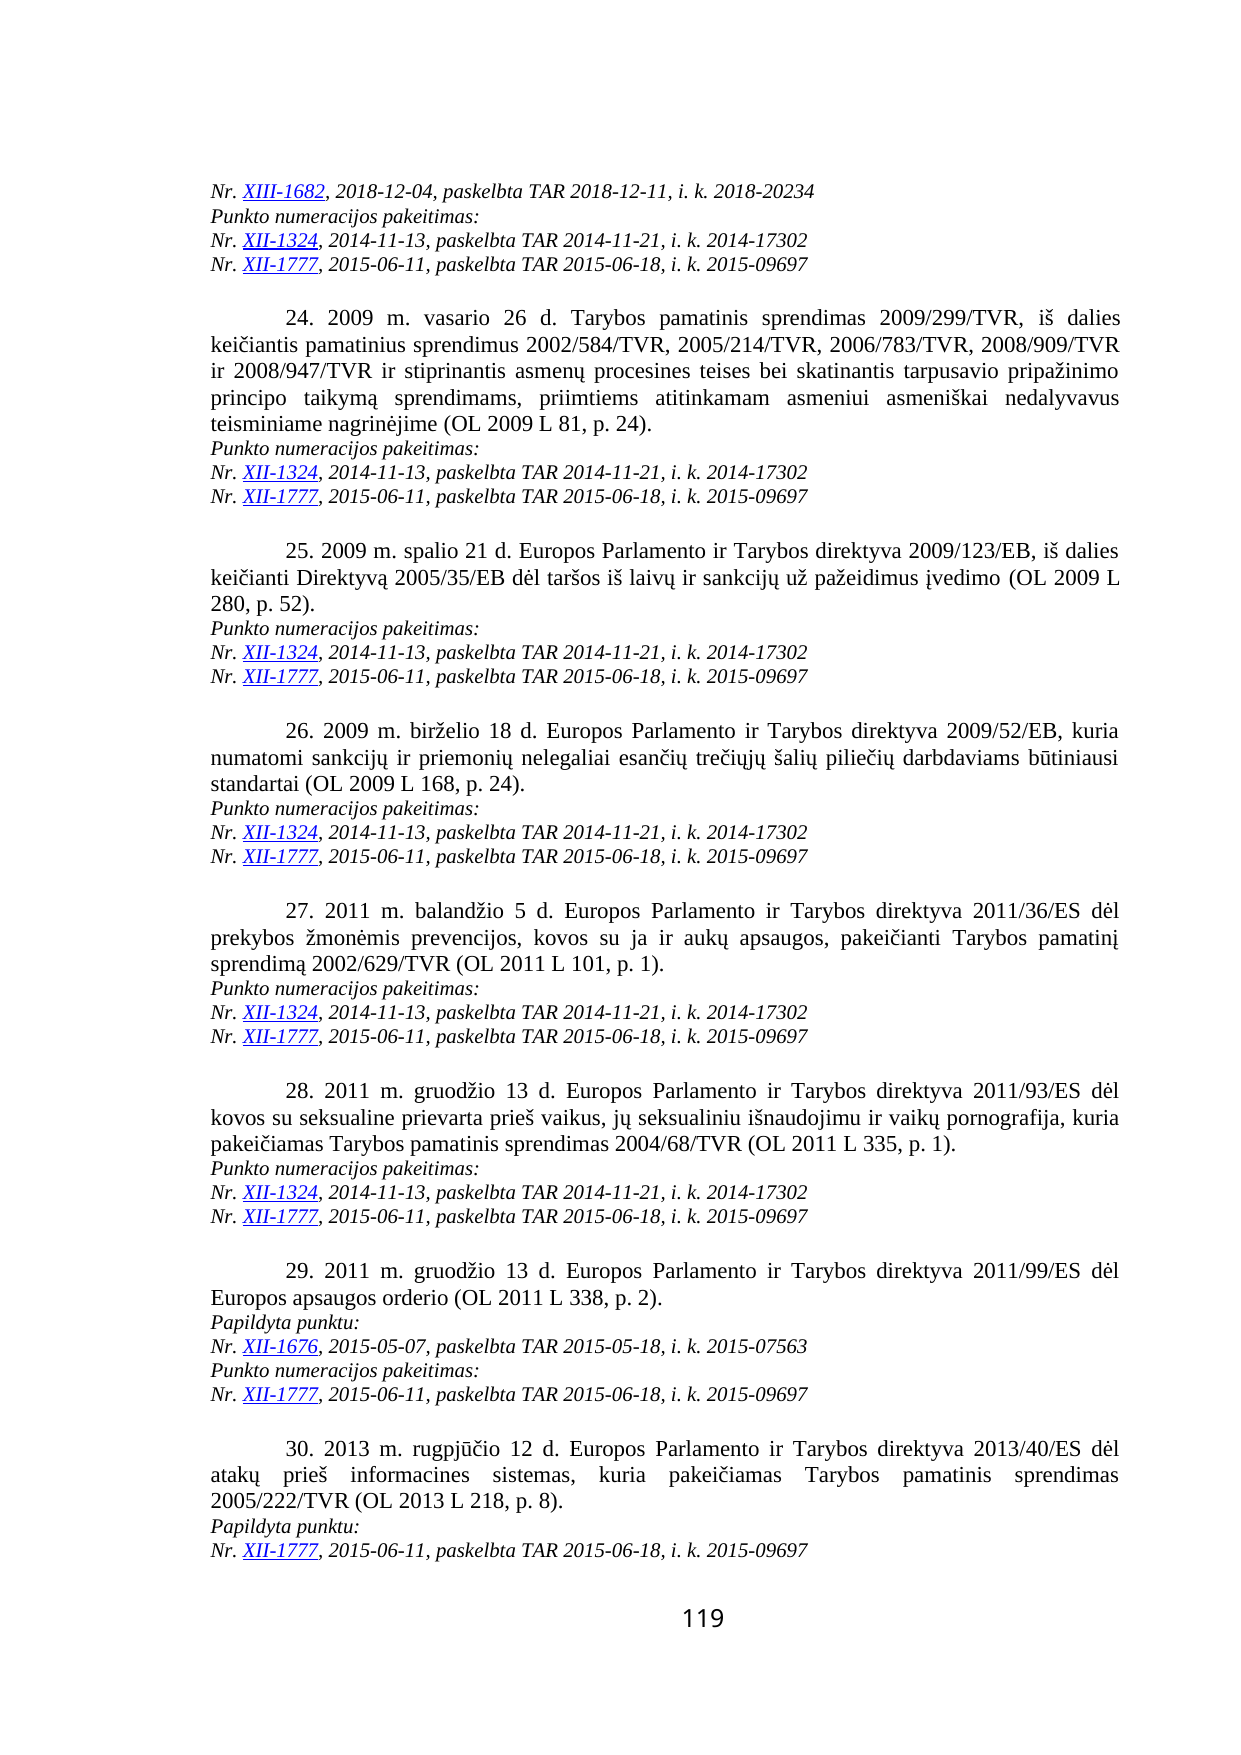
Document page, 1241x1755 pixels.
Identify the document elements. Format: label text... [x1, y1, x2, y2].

text Punkto numeracijos pakeitimas: [210, 436, 1120, 460]
text Nr. XII-1676, 2015-05-07, paskelbta TAR 2015-05-18, i. k. 2015-07563 [210, 1334, 1120, 1358]
text Punkto numeracijos pakeitimas: [210, 796, 1120, 820]
text Punkto numeracijos pakeitimas: [210, 976, 1120, 1000]
text 24. 2009 m. vasario 26 d. Tarybos pamatinis sprendimas 2009/299/TVR, iš dalies keičiantis pamatinius sprendimus 2002/584/TVR, 2005/214/TVR, 2006/783/TVR, 2008/909/TVR ir 2008/947/TVR ir stiprinantis asmenų procesines teises bei skatinantis tarpusavio pripažinimo principo taikymą sprendimams, priimtiems atitinkamam asmeniui asmeniškai nedalyvavus teisminiame nagrinėjime (OL 2009 L 81, p. 24). [210, 304, 1120, 436]
text Nr. XII-1777, 2015-06-11, paskelbta TAR 2015-06-18, i. k. 2015-09697 [210, 1024, 1120, 1048]
text Nr. XII-1324, 2014-11-13, paskelbta TAR 2014-11-21, i. k. 2014-17302 [210, 228, 1120, 252]
text Papildyta punktu: [210, 1310, 1120, 1334]
text Punkto numeracijos pakeitimas: [210, 616, 1120, 640]
text Nr. XII-1324, 2014-11-13, paskelbta TAR 2014-11-21, i. k. 2014-17302 [210, 820, 1120, 844]
text 25. 2009 m. spalio 21 d. Europos Parlamento ir Tarybos direktyva 2009/123/EB, iš dalies keičianti Direktyvą 2005/35/EB dėl taršos iš laivų ir sankcijų už pažeidimus įvedimo (OL 2009 L 280, p. 52). [210, 537, 1120, 616]
text Nr. XII-1777, 2015-06-11, paskelbta TAR 2015-06-18, i. k. 2015-09697 [210, 844, 1120, 868]
text Nr. XII-1324, 2014-11-13, paskelbta TAR 2014-11-21, i. k. 2014-17302 [210, 1180, 1120, 1204]
text Nr. XII-1777, 2015-06-11, paskelbta TAR 2015-06-18, i. k. 2015-09697 [210, 664, 1120, 688]
text Nr. XII-1777, 2015-06-11, paskelbta TAR 2015-06-18, i. k. 2015-09697 [210, 1204, 1120, 1228]
text Nr. XIII-1682, 2018-12-04, paskelbta TAR 2018-12-11, i. k. 2018-20234 [210, 179, 1120, 203]
text 28. 2011 m. gruodžio 13 d. Europos Parlamento ir Tarybos direktyva 2011/93/ES dėl kovos su seksualine prievarta prieš vaikus, jų seksualiniu išnaudojimu ir vaikų pornografija, kuria pakeičiamas Tarybos pamatinis sprendimas 2004/68/TVR (OL 2011 L 335, p. 1). [210, 1077, 1120, 1156]
text Papildyta punktu: [210, 1514, 1120, 1538]
text Nr. XII-1777, 2015-06-11, paskelbta TAR 2015-06-18, i. k. 2015-09697 [210, 484, 1120, 508]
text Nr. XII-1777, 2015-06-11, paskelbta TAR 2015-06-18, i. k. 2015-09697 [210, 1382, 1120, 1406]
text Punkto numeracijos pakeitimas: [210, 1358, 1120, 1382]
text Nr. XII-1324, 2014-11-13, paskelbta TAR 2014-11-21, i. k. 2014-17302 [210, 460, 1120, 484]
text 26. 2009 m. birželio 18 d. Europos Parlamento ir Tarybos direktyva 2009/52/EB, kuria numatomi sankcijų ir priemonių nelegaliai esančių trečiųjų šalių piliečių darbdaviams būtiniausi standartai (OL 2009 L 168, p. 24). [210, 717, 1120, 796]
text Punkto numeracijos pakeitimas: [210, 1156, 1120, 1180]
text Nr. XII-1777, 2015-06-11, paskelbta TAR 2015-06-18, i. k. 2015-09697 [210, 1538, 1120, 1562]
text Nr. XII-1777, 2015-06-11, paskelbta TAR 2015-06-18, i. k. 2015-09697 [210, 252, 1120, 276]
text Punkto numeracijos pakeitimas: [210, 203, 1120, 228]
text 30. 2013 m. rugpjūčio 12 d. Europos Parlamento ir Tarybos direktyva 2013/40/ES dėl atakų prieš informacines sistemas, kuria pakeičiamas Tarybos pamatinis sprendimas 2005/222/TVR (OL 2013 L 218, p. 8). [210, 1435, 1120, 1514]
text 27. 2011 m. balandžio 5 d. Europos Parlamento ir Tarybos direktyva 2011/36/ES dėl prekybos žmonėmis prevencijos, kovos su ja ir aukų apsaugos, pakeičianti Tarybos pamatinį sprendimą 2002/629/TVR (OL 2011 L 101, p. 1). [210, 897, 1120, 976]
text Nr. XII-1324, 2014-11-13, paskelbta TAR 2014-11-21, i. k. 2014-17302 [210, 1000, 1120, 1024]
text 29. 2011 m. gruodžio 13 d. Europos Parlamento ir Tarybos direktyva 2011/99/ES dėl Europos apsaugos orderio (OL 2011 L 338, p. 2). [210, 1257, 1120, 1310]
text Nr. XII-1324, 2014-11-13, paskelbta TAR 2014-11-21, i. k. 2014-17302 [210, 640, 1120, 664]
